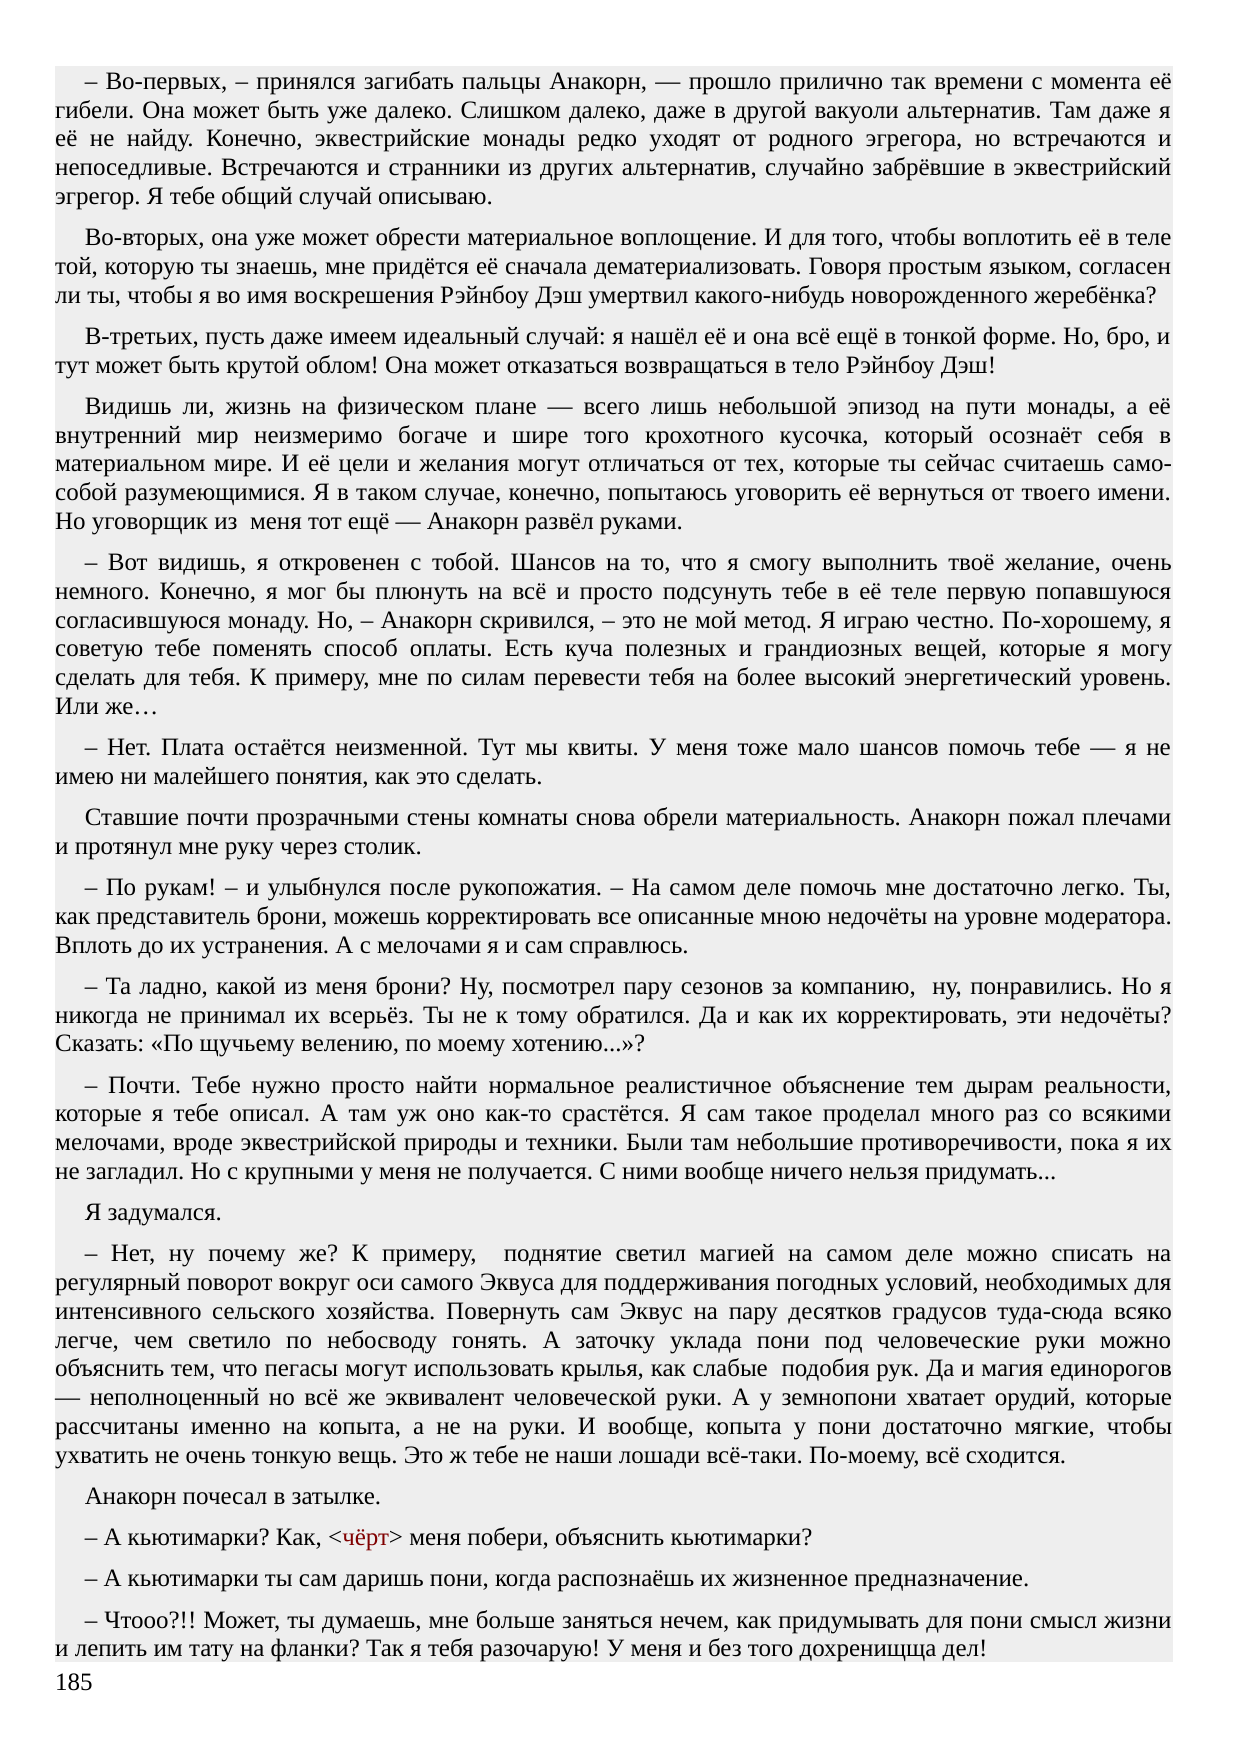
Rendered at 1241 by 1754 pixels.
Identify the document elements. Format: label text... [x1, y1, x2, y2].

text Анакорн почесал в затылке. [55, 1481, 1173, 1510]
text – Чтооо?!! Может, ты думаешь, мне больше заняться нечем, как придумывать для пони смысл жизни и лепить им тату на фланки? Так я тебя разочарую! У меня и без того дохренищща дел! [55, 1605, 1173, 1662]
text – А кьютимарки ты сам даришь пони, когда распознаёшь их жизненное предназначение. [55, 1563, 1173, 1592]
text – А кьютимарки? Как, <чёрт> меня побери, объяснить кьютимарки? [55, 1522, 1173, 1551]
text Я задумался. [55, 1197, 1173, 1226]
text – Почти. Тебе нужно просто найти нормальное реалистичное объяснение тем дырам реальности, которые я тебе описал. А там уж оно как-то срастётся. Я сам такое проделал много раз со всякими мелочами, вроде эквестрийской природы и техники. Были там небольшие противоречивости, пока я их не загладил. Но с крупными у меня не получается. С ними вообще ничего нельзя придумать... [55, 1070, 1173, 1185]
text – Во-первых, – принялся загибать пальцы Анакорн, — прошло прилично так времени с момента её гибели. Она может быть уже далеко. Слишком далеко, даже в другой вакуоли альтернатив. Там даже я её не найду. Конечно, эквестрийские монады редко уходят от родного эгрегора, но встречаются и непоседливые. Встречаются и странники из других альтернатив, случайно забрёвшие в эквестрийский эгрегор. Я тебе общий случай описываю. [55, 66, 1173, 210]
text Ставшие почти прозрачными стены комнаты снова обрели материальность. Анакорн пожал плечами и протянул мне руку через столик. [55, 802, 1173, 860]
text – По рукам! – и улыбнулся после рукопожатия. – На самом деле помочь мне достаточно легко. Ты, как представитель брони, можешь корректировать все описанные мною недочёты на уровне модератора. Вплоть до их устранения. А с мелочами я и сам справлюсь. [55, 872, 1173, 958]
text – Нет, ну почему же? К примеру, поднятие светил магией на самом деле можно списать на регулярный поворот вокруг оси самого Эквуса для поддерживания погодных условий, необходимых для интенсивного сельского хозяйства. Повернуть сам Эквус на пару десятков градусов туда-сюда всяко легче, чем светило по небосводу гонять. А заточку уклада пони под человеческие руки можно объяснить тем, что пегасы могут использовать крылья, как слабые подобия рук. Да и магия единорогов — неполноценный но всё же эквивалент человеческой руки. А у земнопони хватает орудий, которые рассчитаны именно на копыта, а не на руки. И вообще, копыта у пони достаточно мягкие, чтобы ухватить не очень тонкую вещь. Это ж тебе не наши лошади всё-таки. По-моему, всё сходится. [55, 1238, 1173, 1468]
text – Нет. Плата остаётся неизменной. Тут мы квиты. У меня тоже мало шансов помочь тебе — я не имею ни малейшего понятия, как это сделать. [55, 732, 1173, 790]
text – Вот видишь, я откровенен с тобой. Шансов на то, что я смогу выполнить твоё желание, очень немного. Конечно, я мог бы плюнуть на всё и просто подсунуть тебе в её теле первую попавшуюся согласившуюся монаду. Но, – Анакорн скривился, – это не мой метод. Я играю честно. По-хорошему, я советую тебе поменять способ оплаты. Есть куча полезных и грандиозных вещей, которые я могу сделать для тебя. К примеру, мне по силам перевести тебя на более высокий энергетический уровень. Или же… [55, 547, 1173, 720]
text Видишь ли, жизнь на физическом плане — всего лишь небольшой эпизод на пути монады, а её внутренний мир неизмеримо богаче и шире того крохотного кусочка, который осознаёт себя в материальном мире. И её цели и желания могут отличаться от тех, которые ты сейчас считаешь само-собой разумеющимися. Я в таком случае, конечно, попытаюсь уговорить её вернуться от твоего имени. Но уговорщик из меня тот ещё — Анакорн развёл руками. [55, 391, 1173, 535]
text – Та ладно, какой из меня брони? Ну, посмотрел пару сезонов за компанию, ну, понравились. Но я никогда не принимал их всерьёз. Ты не к тому обратился. Да и как их корректировать, эти недочёты? Сказать: «По щучьему велению, по моему хотению...»? [55, 971, 1173, 1057]
text В-третьих, пусть даже имеем идеальный случай: я нашёл её и она всё ещё в тонкой форме. Но, бро, и тут может быть крутой облом! Она может отказаться возвращаться в тело Рэйнбоу Дэш! [55, 321, 1173, 378]
text Во-вторых, она уже может обрести материальное воплощение. И для того, чтобы воплотить её в теле той, которую ты знаешь, мне придётся её сначала дематериализовать. Говоря простым языком, согласен ли ты, чтобы я во имя воскрешения Рэйнбоу Дэш умертвил какого-нибудь новорожденного жеребёнка? [55, 222, 1173, 308]
